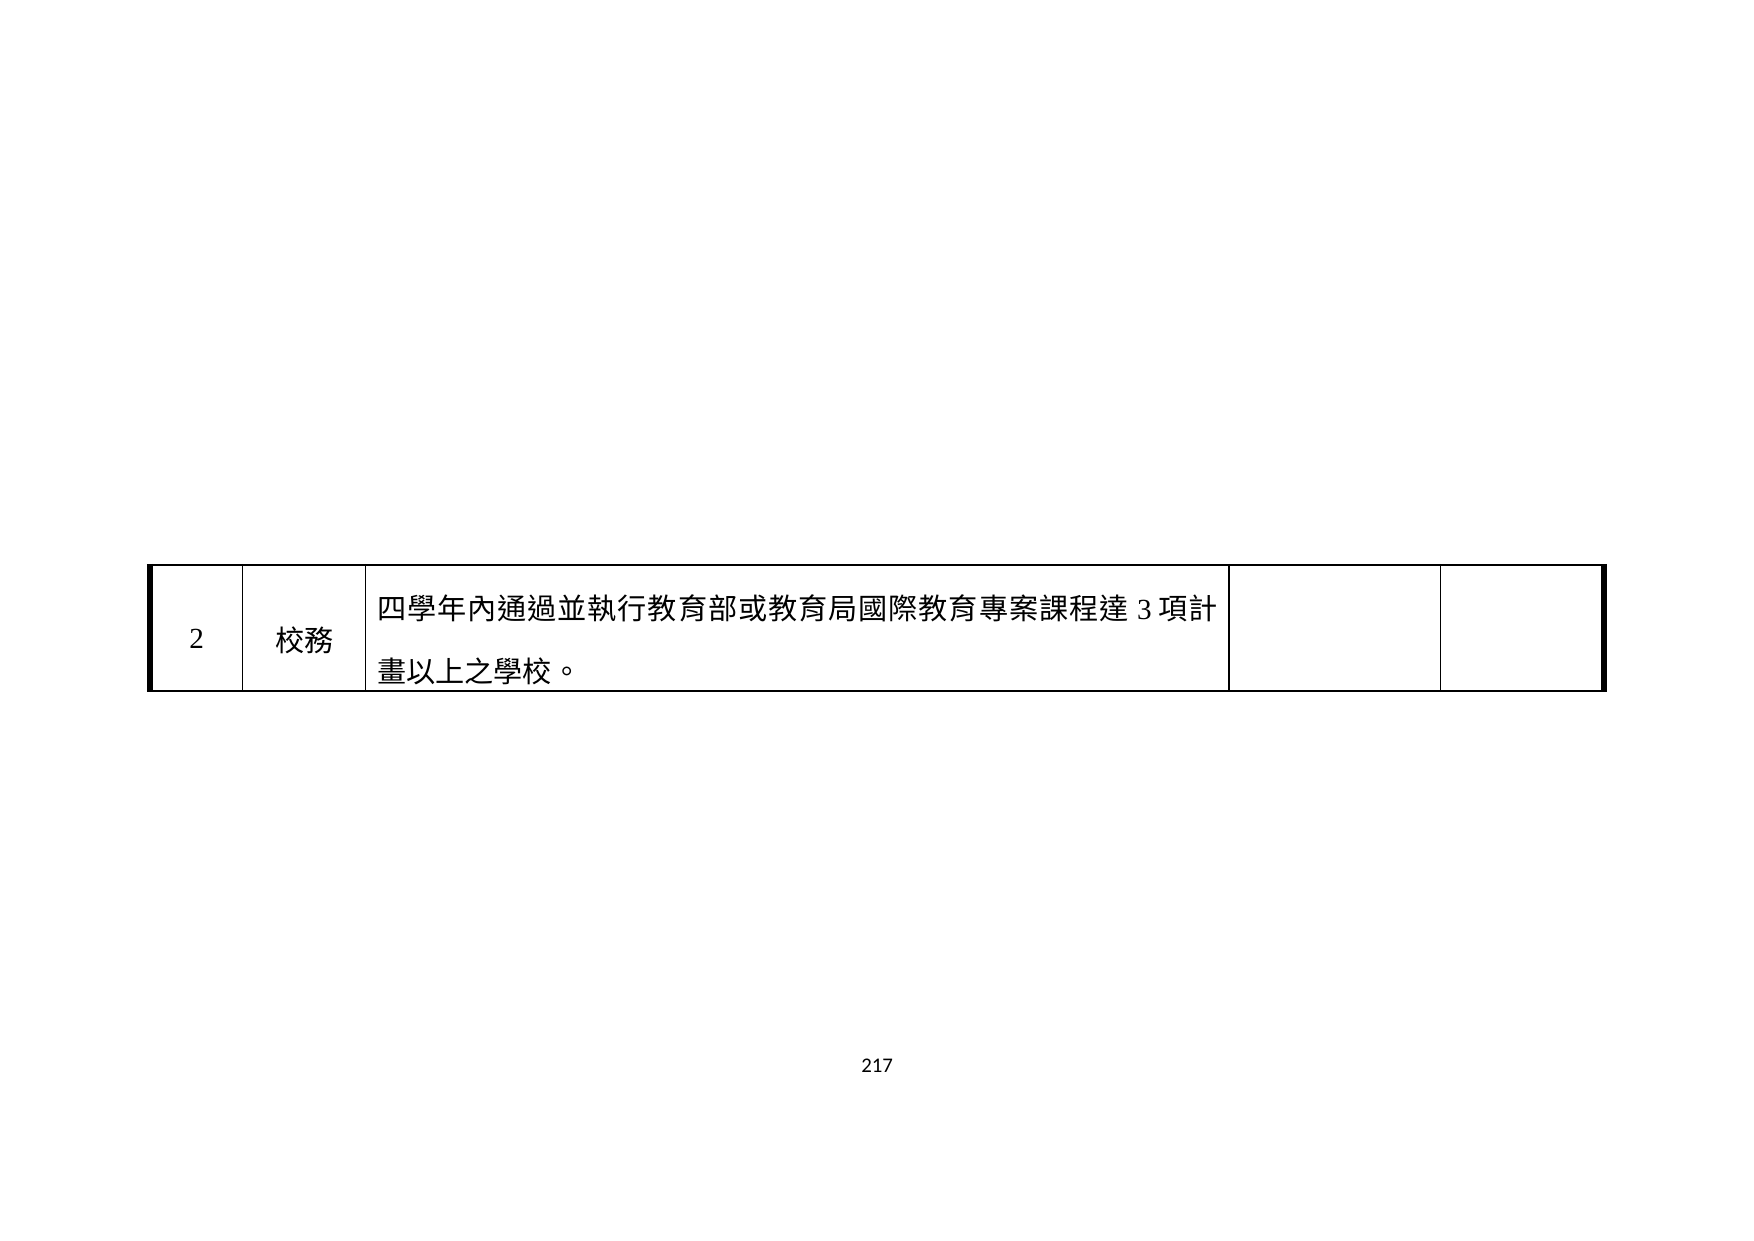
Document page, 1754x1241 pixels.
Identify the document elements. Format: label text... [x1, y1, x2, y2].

table_cell 四學年內通過並執行教育部或教育局國際教育專案課程達3項計畫以上之學校。 [366, 566, 1228, 690]
table_cell [1441, 566, 1601, 690]
table_cell 校務 [243, 566, 365, 690]
table_cell [1230, 566, 1440, 690]
table_cell 2 [153, 566, 242, 690]
